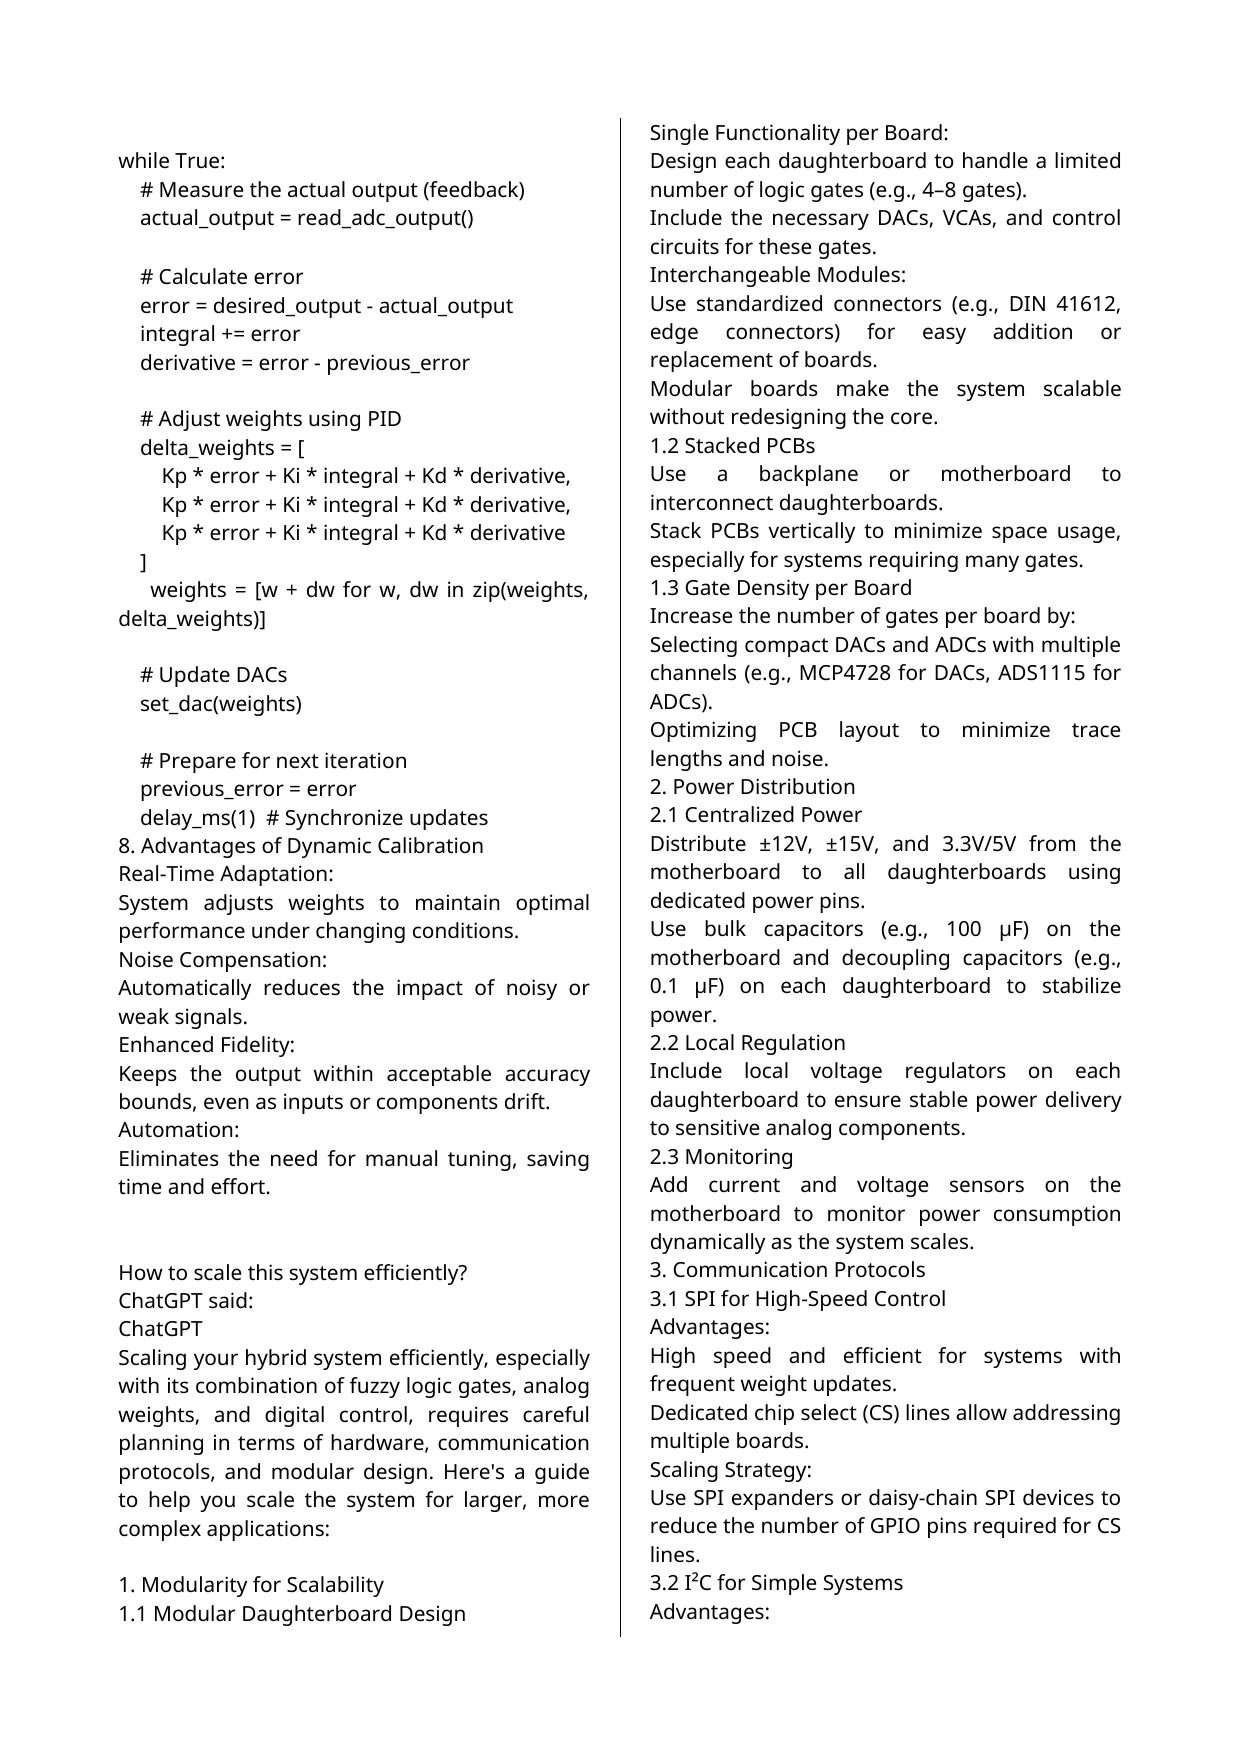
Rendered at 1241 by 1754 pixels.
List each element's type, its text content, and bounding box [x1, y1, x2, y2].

text 2.1 Centralized Power [649, 801, 1122, 829]
text # Adjust weights using PID [118, 404, 591, 433]
text while True: [118, 147, 591, 175]
text Use SPI expanders or daisy-chain SPI devices to reduce the number of GPIO pins required for CS lines. [649, 1483, 1122, 1568]
text # Calculate error [118, 262, 591, 291]
text Scaling your hybrid system efficiently, especially with its combination of fuzzy logic gates, analog weights, and digital control, requires careful planning in terms of hardware, communication protocols, and modular design. Here's a guide to help you scale the system for larger, more complex applications: [118, 1343, 591, 1542]
text 1.1 Modular Daughterboard Design [118, 1599, 591, 1627]
text Use standardized connectors (e.g., DIN 41612, edge connectors) for easy addition or replacement of boards. [649, 289, 1122, 374]
text delta_weights = [ [118, 433, 591, 461]
text High speed and efficient for systems with frequent weight updates. [649, 1341, 1122, 1398]
text ChatGPT [118, 1314, 591, 1343]
text set_dac(weights) [118, 689, 591, 717]
text Optimizing PCB layout to minimize trace lengths and noise. [649, 715, 1122, 772]
text Single Functionality per Board: [649, 118, 1122, 147]
text Distribute ±12V, ±15V, and 3.3V/5V from the motherboard to all daughterboards using dedicated power pins. [649, 829, 1122, 914]
text 1.2 Stacked PCBs [649, 431, 1122, 459]
text 3. Communication Protocols [649, 1256, 1122, 1284]
text previous_error = error [118, 774, 591, 803]
text Increase the number of gates per board by: [649, 602, 1122, 630]
text Modular boards make the system scalable without redesigning the core. [649, 374, 1122, 431]
text weights = [w + dw for w, dw in zip(weights, delta_weights)] [118, 575, 591, 632]
text delay_ms(1) # Synchronize updates [118, 803, 591, 831]
text Keeps the output within acceptable accuracy bounds, even as inputs or components drift. [118, 1059, 591, 1116]
text 3.2 I²C for Simple Systems [649, 1568, 1122, 1597]
text # Update DACs [118, 661, 591, 689]
text Include the necessary DACs, VCAs, and control circuits for these gates. [649, 203, 1122, 260]
text Advantages: [649, 1312, 1122, 1341]
text 2.2 Local Regulation [649, 1028, 1122, 1057]
text error = desired_output - actual_output [118, 291, 591, 319]
text 3.1 SPI for High-Speed Control [649, 1284, 1122, 1312]
text Noise Compensation: [118, 945, 591, 973]
text 1.3 Gate Density per Board [649, 573, 1122, 602]
text Kp * error + Ki * integral + Kd * derivative, [118, 490, 591, 518]
text Scaling Strategy: [649, 1455, 1122, 1483]
text Automatically reduces the impact of noisy or weak signals. [118, 973, 591, 1030]
text Advantages: [649, 1597, 1122, 1625]
text Use bulk capacitors (e.g., 100 µF) on the motherboard and decoupling capacitors (e.g., 0.1 µF) on each daughterboard to stabilize power. [649, 914, 1122, 1028]
text Interchangeable Modules: [649, 260, 1122, 289]
text Selecting compact DACs and ADCs with multiple channels (e.g., MCP4728 for DACs, ADS1115 for ADCs). [649, 630, 1122, 715]
text ChatGPT said: [118, 1286, 591, 1314]
text derivative = error - previous_error [118, 348, 591, 376]
text System adjusts weights to maintain optimal performance under changing conditions. [118, 888, 591, 945]
text actual_output = read_adc_output() [118, 203, 591, 232]
text ] [118, 547, 591, 575]
text Eliminates the need for manual tuning, saving time and effort. [118, 1144, 591, 1201]
text 2. Power Distribution [649, 772, 1122, 801]
text 1. Modularity for Scalability [118, 1571, 591, 1599]
text integral += error [118, 319, 591, 348]
text Enhanced Fidelity: [118, 1030, 591, 1059]
text Stack PCBs vertically to minimize space usage, especially for systems requiring many gates. [649, 516, 1122, 573]
text Automation: [118, 1116, 591, 1144]
text Use a backplane or motherboard to interconnect daughterboards. [649, 459, 1122, 516]
text Add current and voltage sensors on the motherboard to monitor power consumption dynamically as the system scales. [649, 1170, 1122, 1256]
text Kp * error + Ki * integral + Kd * derivative, [118, 461, 591, 490]
text # Measure the actual output (feedback) [118, 175, 591, 203]
text # Prepare for next iteration [118, 746, 591, 774]
text Real-Time Adaptation: [118, 859, 591, 888]
text Dedicated chip select (CS) lines allow addressing multiple boards. [649, 1398, 1122, 1455]
text Include local voltage regulators on each daughterboard to ensure stable power delivery to sensitive analog components. [649, 1057, 1122, 1142]
text How to scale this system efficiently? [118, 1258, 591, 1286]
text 2.3 Monitoring [649, 1142, 1122, 1170]
text Design each daughterboard to handle a limited number of logic gates (e.g., 4–8 gates). [649, 147, 1122, 203]
text 8. Advantages of Dynamic Calibration [118, 831, 591, 859]
text Kp * error + Ki * integral + Kd * derivative [118, 518, 591, 547]
